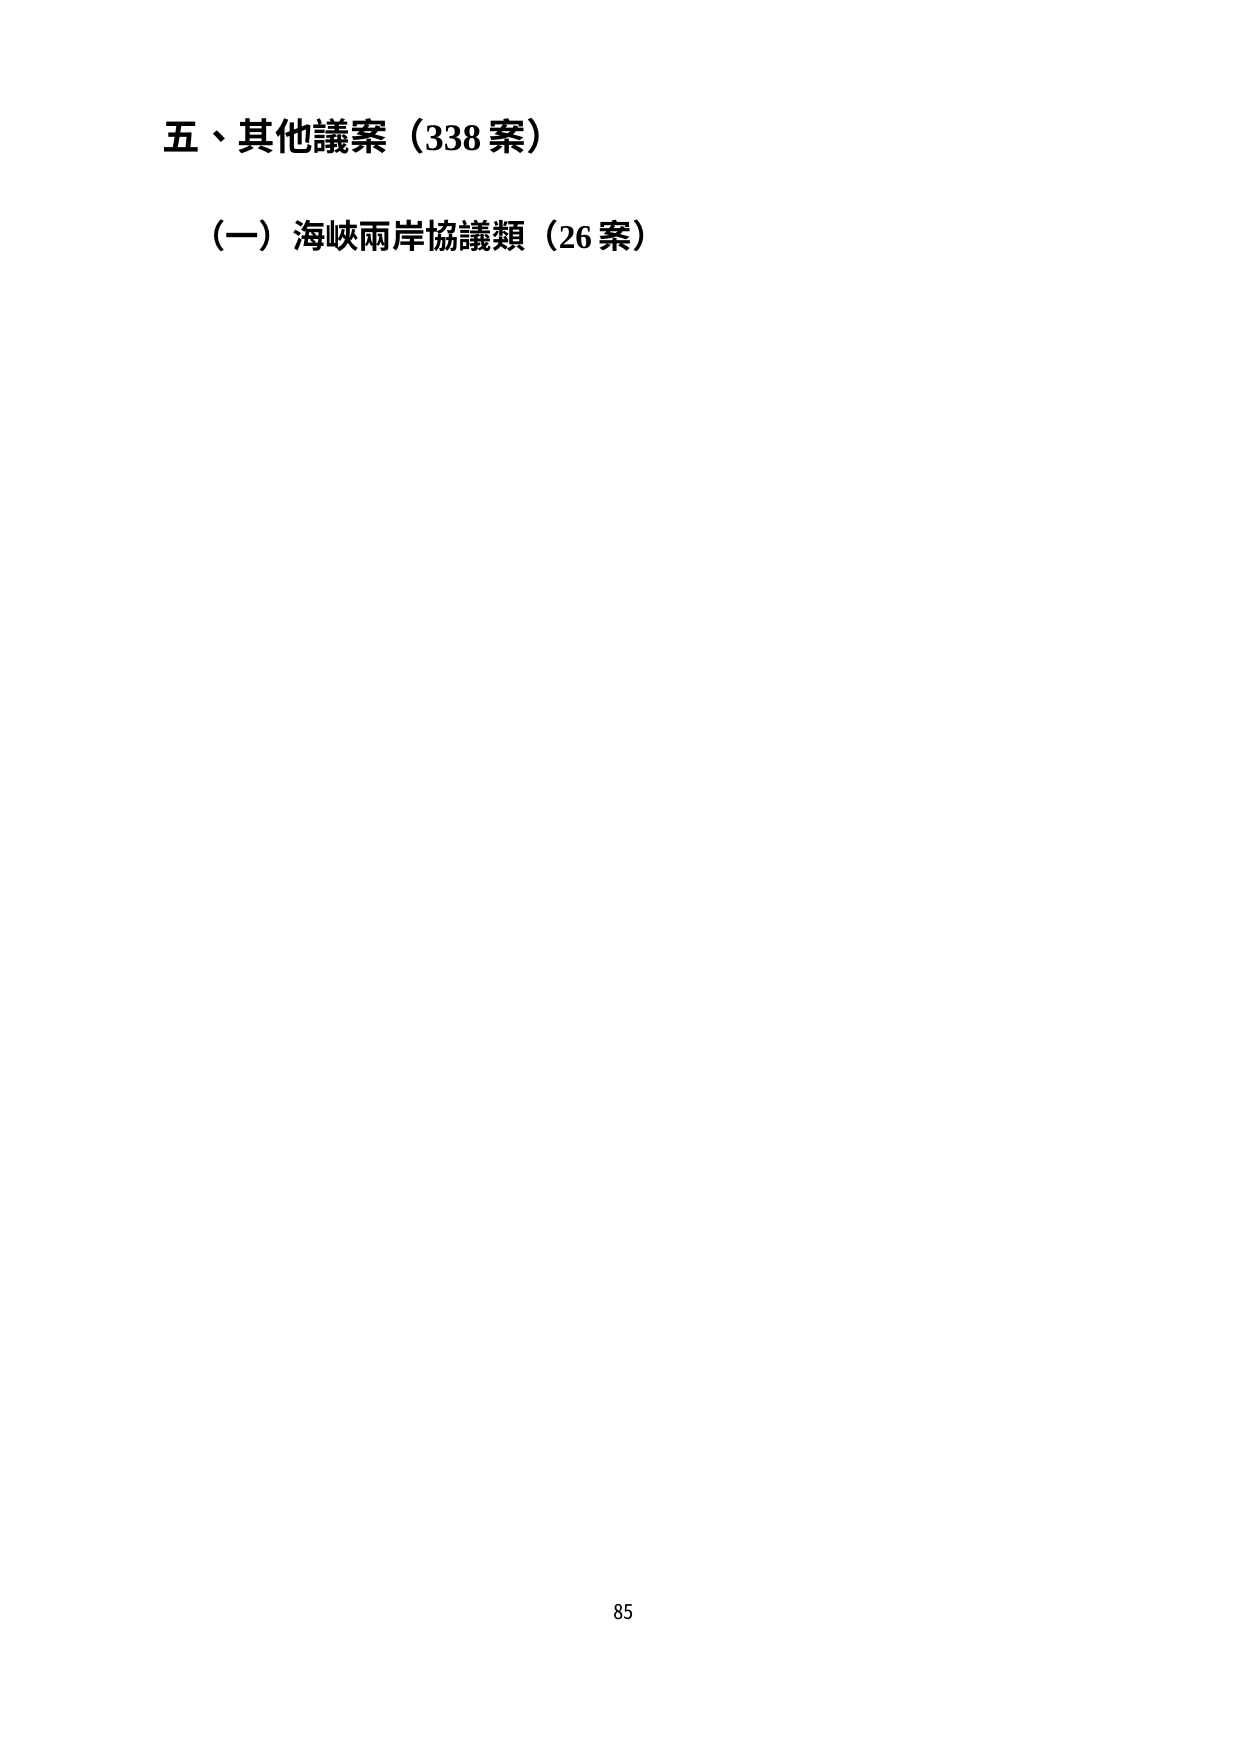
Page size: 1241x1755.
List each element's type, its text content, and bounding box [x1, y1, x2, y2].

subtitle 五、其他議案（338案） [125, 92, 1122, 154]
subtitle （一）海峽兩岸協議類（26案） [125, 192, 1122, 254]
